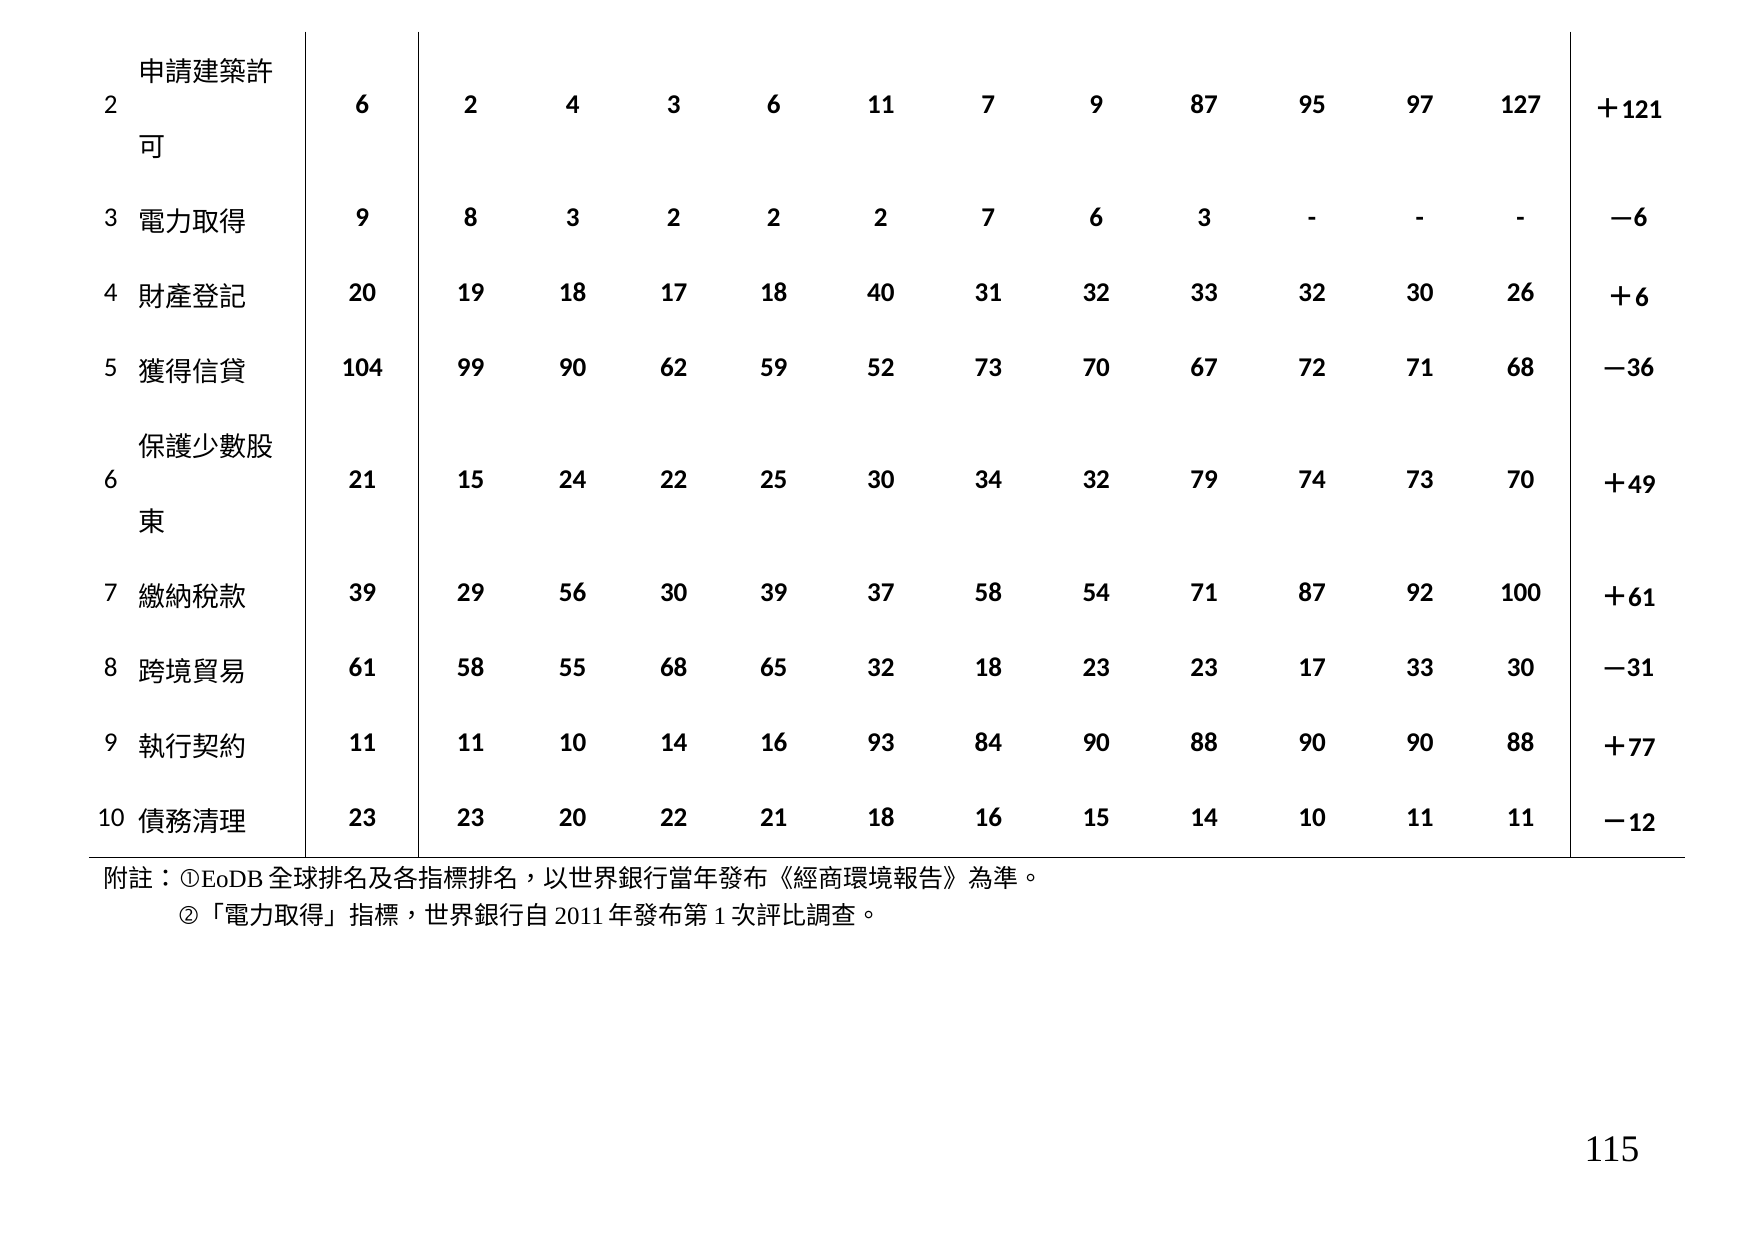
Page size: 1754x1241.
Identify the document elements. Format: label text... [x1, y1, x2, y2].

table_cell 71 [1369, 332, 1470, 407]
table_cell 56 [522, 557, 623, 632]
table_cell 21 [306, 407, 418, 557]
table_cell - [1369, 182, 1470, 257]
table_cell 2 [419, 32, 522, 182]
table_cell 59 [724, 332, 823, 407]
table_cell 17 [623, 257, 724, 332]
table_cell 88 [1154, 707, 1254, 782]
table_cell 20 [306, 257, 418, 332]
table_cell 84 [938, 707, 1038, 782]
table_cell 2 [823, 182, 938, 257]
table_cell 40 [823, 257, 938, 332]
table_cell 31 [938, 257, 1038, 332]
table_cell 15 [1039, 782, 1153, 857]
table_cell 6 [724, 32, 823, 182]
table_cell 11 [306, 707, 418, 782]
table_cell 9 [306, 182, 418, 257]
table_cell 62 [623, 332, 724, 407]
table_cell 30 [823, 407, 938, 557]
table_cell 11 [1470, 782, 1570, 857]
table_cell 32 [1039, 407, 1153, 557]
table_cell 8 [419, 182, 522, 257]
table_cell 8 [89, 632, 132, 707]
table_cell 14 [1154, 782, 1254, 857]
table_cell 30 [623, 557, 724, 632]
table_cell 55 [522, 632, 623, 707]
table_cell 68 [623, 632, 724, 707]
table_cell 68 [1470, 332, 1570, 407]
table_cell 29 [419, 557, 522, 632]
table_cell 65 [724, 632, 823, 707]
table_cell 25 [724, 407, 823, 557]
table_cell 87 [1154, 32, 1254, 182]
table_cell 32 [1254, 257, 1369, 332]
table_cell 3 [1154, 182, 1254, 257]
table_cell 52 [823, 332, 938, 407]
table_cell 6 [89, 407, 132, 557]
table_cell 15 [419, 407, 522, 557]
table_cell 獲得信貸 [132, 332, 305, 407]
table_cell ＋77 [1571, 707, 1685, 782]
table_cell 70 [1039, 332, 1153, 407]
table_cell 7 [89, 557, 132, 632]
table_cell 93 [823, 707, 938, 782]
table_cell 54 [1039, 557, 1153, 632]
table_cell 申請建築許可 [132, 32, 305, 182]
table_cell 18 [522, 257, 623, 332]
table_cell 7 [938, 182, 1038, 257]
table_cell 23 [419, 782, 522, 857]
table_cell 財產登記 [132, 257, 305, 332]
table_cell 18 [938, 632, 1038, 707]
table_cell 88 [1470, 707, 1570, 782]
table_cell 100 [1470, 557, 1570, 632]
table_cell ＋121 [1571, 32, 1685, 182]
table_cell 11 [419, 707, 522, 782]
table_cell 22 [623, 407, 724, 557]
table_cell 39 [306, 557, 418, 632]
table_cell 2 [89, 32, 132, 182]
table_cell 執行契約 [132, 707, 305, 782]
table_cell 73 [1369, 407, 1470, 557]
table_cell 79 [1154, 407, 1254, 557]
table_cell 34 [938, 407, 1038, 557]
table_cell 127 [1470, 32, 1570, 182]
table_cell 104 [306, 332, 418, 407]
table_cell 33 [1154, 257, 1254, 332]
table_cell 9 [1039, 32, 1153, 182]
table_cell 58 [938, 557, 1038, 632]
table_cell —6 [1571, 182, 1685, 257]
table_cell 20 [522, 782, 623, 857]
table_cell 97 [1369, 32, 1470, 182]
table_cell 72 [1254, 332, 1369, 407]
table_cell 24 [522, 407, 623, 557]
table_cell 債務清理 [132, 782, 305, 857]
table_cell - [1470, 182, 1570, 257]
table_cell 23 [1039, 632, 1153, 707]
table_cell —36 [1571, 332, 1685, 407]
table_cell 23 [1154, 632, 1254, 707]
table_cell 18 [823, 782, 938, 857]
table_cell 18 [724, 257, 823, 332]
table_cell 3 [522, 182, 623, 257]
table_cell 39 [724, 557, 823, 632]
table_cell ＋6 [1571, 257, 1685, 332]
table_cell 26 [1470, 257, 1570, 332]
table_cell 16 [724, 707, 823, 782]
table_cell 90 [1254, 707, 1369, 782]
table_cell 71 [1154, 557, 1254, 632]
table_cell 61 [306, 632, 418, 707]
table_cell 11 [1369, 782, 1470, 857]
table_cell 2 [724, 182, 823, 257]
table_cell 58 [419, 632, 522, 707]
table_cell 32 [823, 632, 938, 707]
table_cell 電力取得 [132, 182, 305, 257]
table_cell 90 [1369, 707, 1470, 782]
table_cell 67 [1154, 332, 1254, 407]
table_cell ＋49 [1571, 407, 1685, 557]
table_cell 4 [522, 32, 623, 182]
table_cell 跨境貿易 [132, 632, 305, 707]
table_cell 10 [1254, 782, 1369, 857]
table_cell 17 [1254, 632, 1369, 707]
table_cell 87 [1254, 557, 1369, 632]
table_cell 95 [1254, 32, 1369, 182]
table_cell ＋61 [1571, 557, 1685, 632]
table_cell 74 [1254, 407, 1369, 557]
table_cell 90 [1039, 707, 1153, 782]
table_cell 19 [419, 257, 522, 332]
table_cell 21 [724, 782, 823, 857]
table_cell 繳納稅款 [132, 557, 305, 632]
table_cell 90 [522, 332, 623, 407]
table_cell 33 [1369, 632, 1470, 707]
table_cell 99 [419, 332, 522, 407]
table_cell 10 [89, 782, 132, 857]
table_cell - [1254, 182, 1369, 257]
table_cell 22 [623, 782, 724, 857]
table_cell 70 [1470, 407, 1570, 557]
table_cell 7 [938, 32, 1038, 182]
table_cell 3 [623, 32, 724, 182]
table_cell 32 [1039, 257, 1153, 332]
table_cell 16 [938, 782, 1038, 857]
text 「電力取得」指標，世界銀行自2011年發布第1次評比調查。 [177, 895, 1639, 933]
table_cell 92 [1369, 557, 1470, 632]
table_cell 2 [623, 182, 724, 257]
table_cell 4 [89, 257, 132, 332]
table_cell －12 [1571, 782, 1685, 857]
table_cell 6 [1039, 182, 1153, 257]
table_cell 10 [522, 707, 623, 782]
table_cell 保護少數股東 [132, 407, 305, 557]
table_cell 5 [89, 332, 132, 407]
table_cell 30 [1369, 257, 1470, 332]
table_cell 14 [623, 707, 724, 782]
table_cell 37 [823, 557, 938, 632]
table_cell 6 [306, 32, 418, 182]
table_cell 23 [306, 782, 418, 857]
text 附註：EoDB全球排名及各指標排名，以世界銀行當年發布《經商環境報告》為準。 [103, 858, 1639, 895]
table_cell —31 [1571, 632, 1685, 707]
table_cell 3 [89, 182, 132, 257]
table_cell 11 [823, 32, 938, 182]
table_cell 73 [938, 332, 1038, 407]
table_cell 30 [1470, 632, 1570, 707]
table_cell 9 [89, 707, 132, 782]
